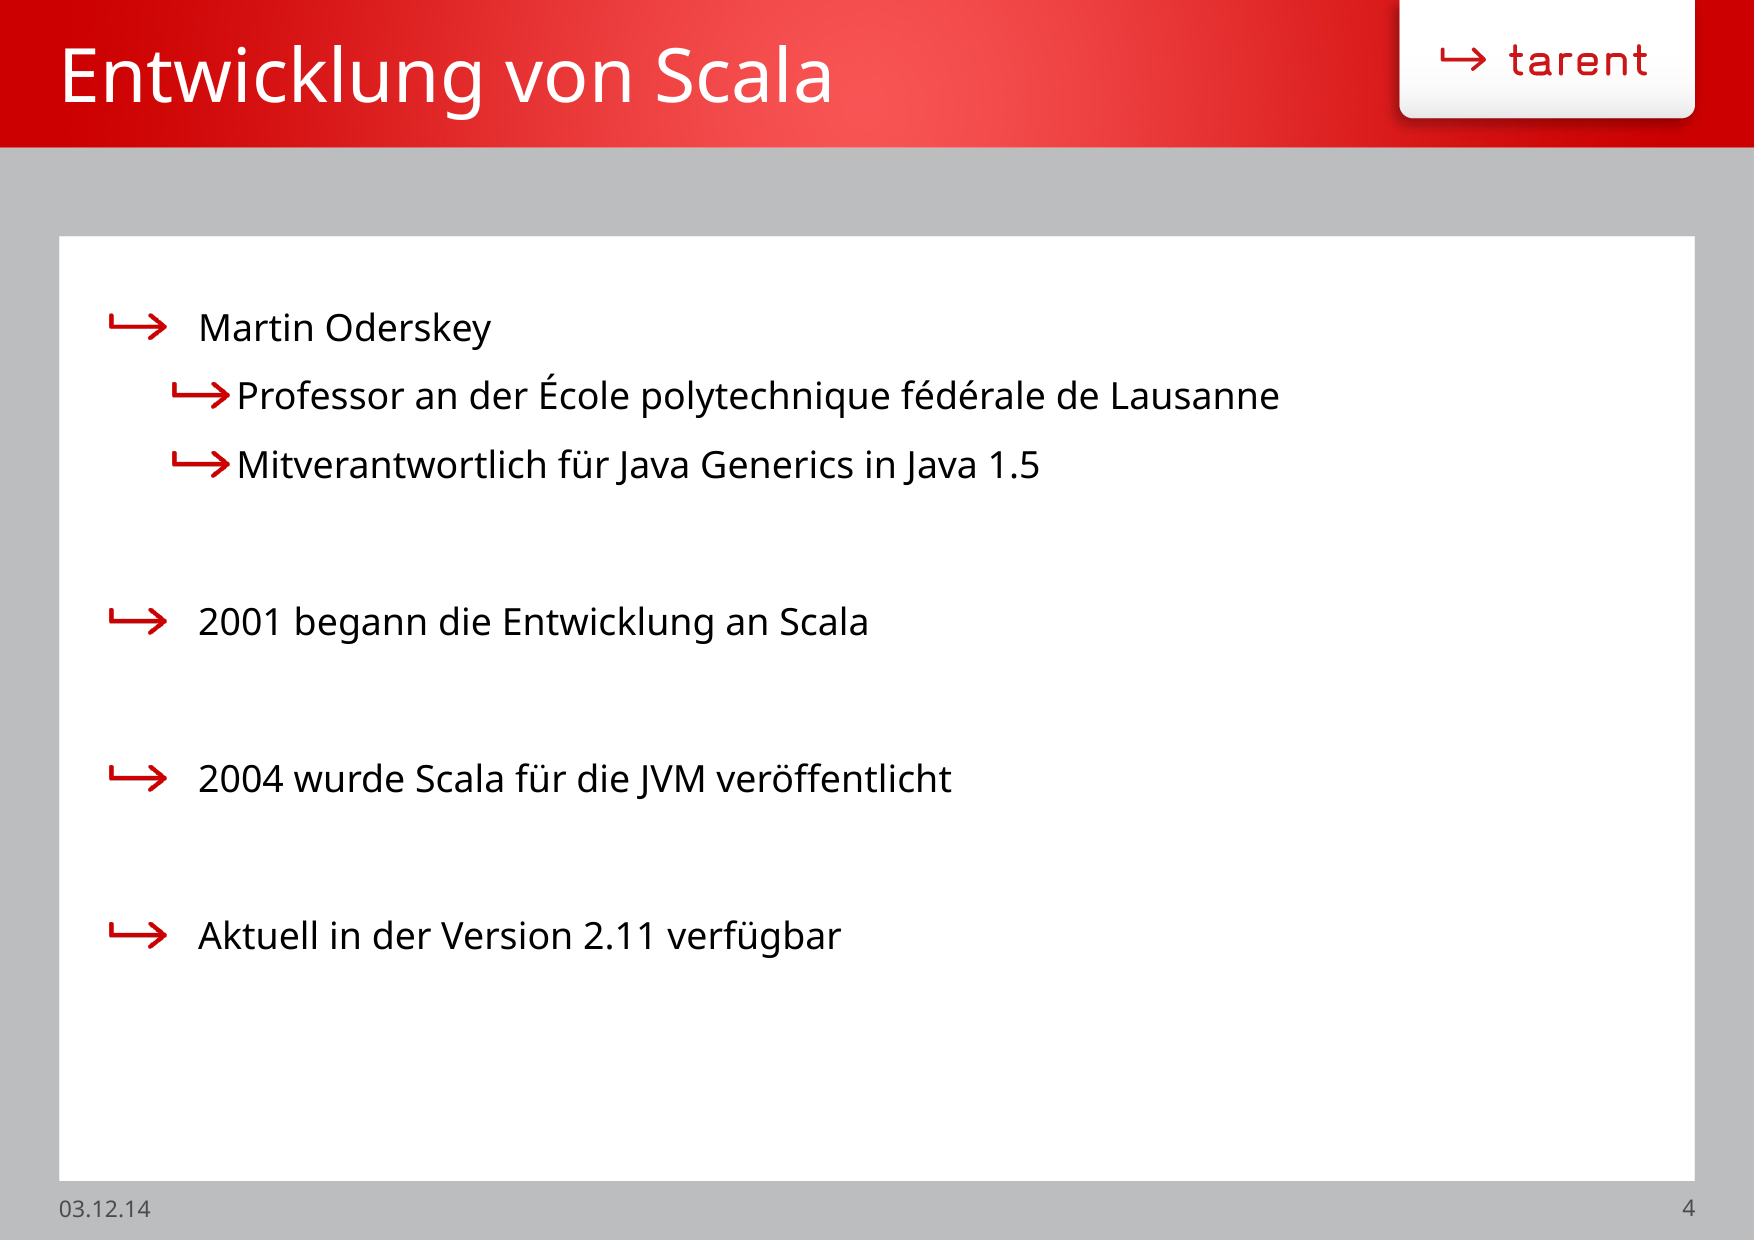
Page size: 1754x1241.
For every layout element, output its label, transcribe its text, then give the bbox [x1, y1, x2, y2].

list Martin Oderskey Professor an der École polytechnique fédérale de Lausanne Mitverantwortlich für Java Generics in Java 1.5 2001 begann die Entwicklung an Scala 2004 wurde Scala für die JVM veröffentlicht Aktuell in der Version 2.11 verfügbar [58, 212, 1630, 1170]
picture [0, 0, 1754, 1240]
title Entwicklung von Scala [58, 0, 1638, 177]
